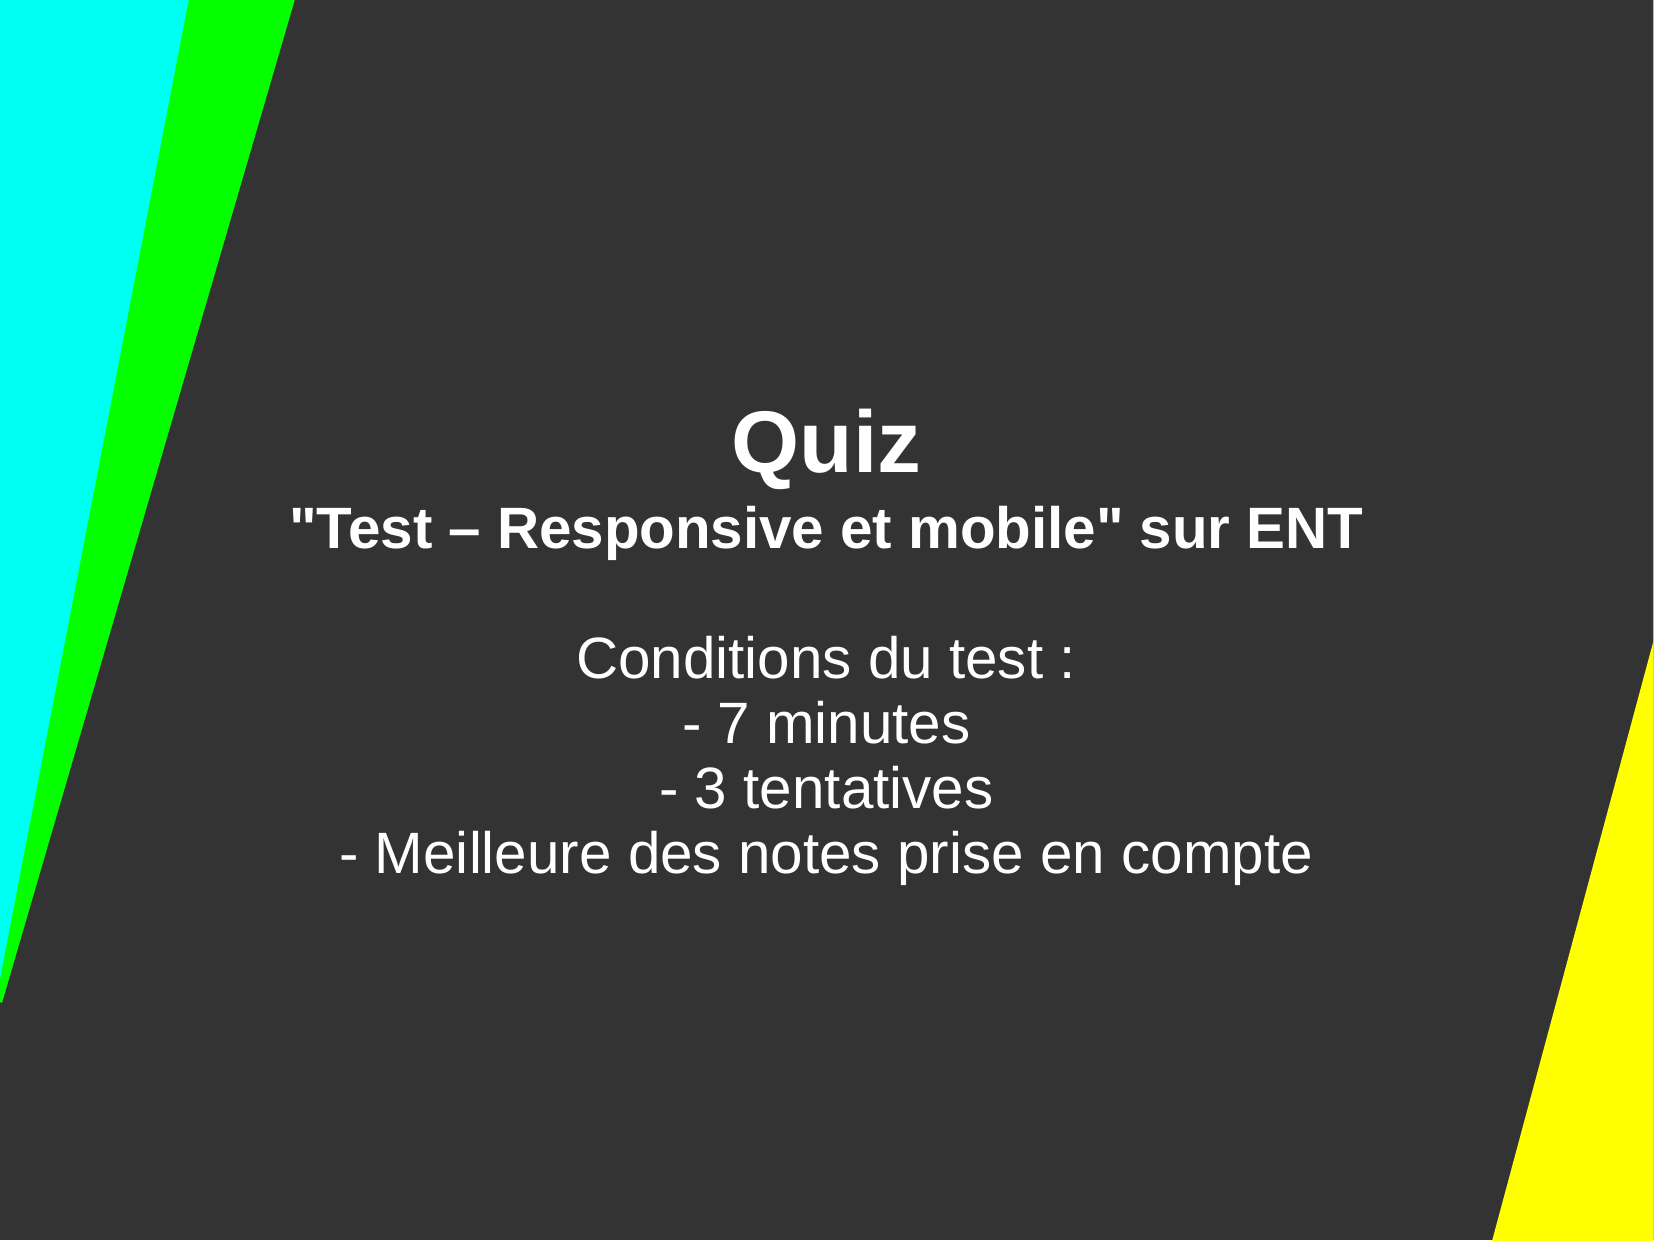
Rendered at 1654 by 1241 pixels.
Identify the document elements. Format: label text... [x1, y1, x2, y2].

text_box [1492, 639, 1654, 1241]
text_box [0, 0, 295, 1003]
title Quiz [94, 393, 1622, 495]
title "Test – Responsive et mobile" sur ENT Conditions du test : - 7 minutes - 3 tentatives - Meilleure des notes prise en compte [31, 495, 1622, 886]
